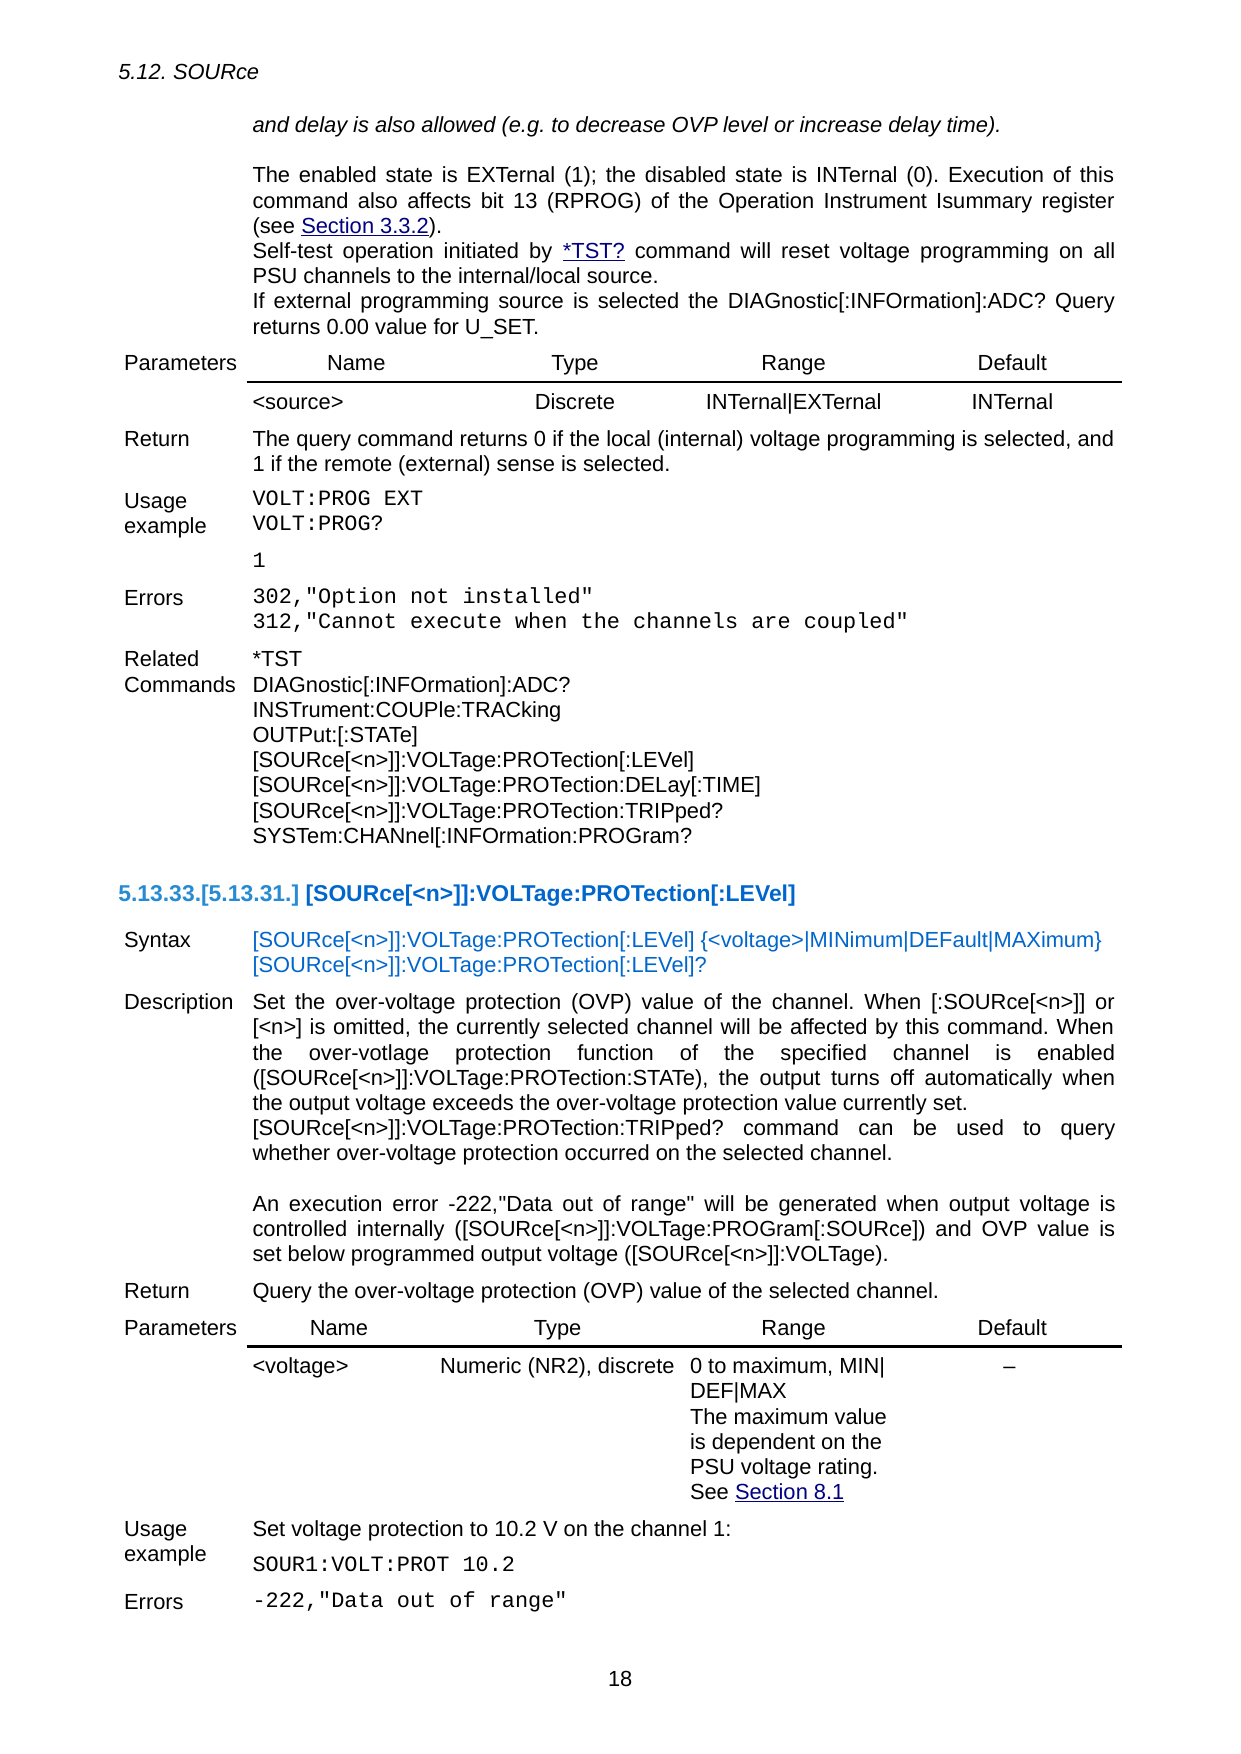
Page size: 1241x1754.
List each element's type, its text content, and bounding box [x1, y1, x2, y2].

table_cell <source> [247, 383, 465, 420]
table_cell Query the over-voltage protection (OVP) value of the selected channel. [247, 1272, 1122, 1309]
table_cell Usage example [118, 1510, 247, 1583]
table_cell Default [903, 345, 1122, 381]
table_cell *TST DIAGnostic[:INFOrmation]:ADC? INSTrument:COUPle:TRACking OUTPut:[:STATe] [SOURce[<n>]]:VOLTage:PROTection[:LEVel] [SOURce[<n>]]:VOLTage:PROTection:DELay[:TIME] [SOURce[<n>]]:VOLTage:PROTection:TRIPped? SYSTem:CHANnel[:INFOrmation:PROGram? [247, 641, 1122, 854]
table_cell Parameters [118, 345, 247, 420]
table_cell VOLT:PROG EXT VOLT:PROG? 1 [247, 482, 1122, 579]
table_cell Return [118, 1272, 247, 1309]
table_cell Name [247, 1309, 431, 1345]
table_cell Name [247, 345, 465, 381]
table_cell -222,"Data out of range" [247, 1583, 1122, 1620]
table_cell Set the over-voltage protection (OVP) value of the channel. When [:SOURce[<n>]] or [<n>] is omitted, the currently selected channel will be affected by this command. When the over-votlage protection function of the specified channel is enabled ([SOURce[<n>]]:VOLTage:PROTection:STATe), the output turns off automatically when the output voltage exceeds the over-voltage protection value currently set. [SOURce[<n>]]:VOLTage:PROTection:TRIPped? command can be used to query whether over-voltage protection occurred on the selected channel. An execution error -222,"Data out of range" will be generated when output voltage is controlled internally ([SOURce[<n>]]:VOLTage:PROGram[:SOURce]) and OVP value is set below programmed output voltage ([SOURce[<n>]]:VOLTage). [247, 983, 1122, 1272]
table_cell [118, 106, 247, 344]
table_cell and delay is also allowed (e.g. to decrease OVP level or increase delay time). The enabled state is EXTernal (1); the disabled state is INTernal (0). Execution of this command also affects bit 13 (RPROG) of the Operation Instrument Isummary register (see Section 3.3.2). Self-test operation initiated by *TST? command will reset voltage programming on all PSU channels to the internal/local source. If external programming source is selected the DIAGnostic[:INFOrmation]:ADC? Query returns 0.00 value for U_SET. [247, 106, 1122, 344]
table_cell The query command returns 0 if the local (internal) voltage programming is selected, and 1 if the remote (external) sense is selected. [247, 420, 1122, 482]
table_cell Default [903, 1309, 1122, 1345]
table_cell 0 to maximum, MIN|DEF|MAX The maximum value is dependent on the PSU voltage rating. See Section 8.1 [684, 1348, 903, 1510]
table_cell Return [118, 420, 247, 482]
table_cell Range [684, 345, 903, 381]
table_cell <voltage> [247, 1348, 431, 1510]
table_cell Related Commands [118, 641, 247, 854]
table_cell Errors [118, 580, 247, 641]
subtitle [SOURce[<n>]]:VOLTage:PROTection[:LEVel] [118, 880, 1122, 907]
table_cell Errors [118, 1583, 247, 1620]
table_header Syntax [118, 921, 247, 983]
table_cell Numeric (NR2), discrete [431, 1348, 684, 1510]
table_cell 302,"Option not installed" 312,"Cannot execute when the channels are coupled" [247, 580, 1122, 641]
table_header [SOURce[<n>]]:VOLTage:PROTection[:LEVel] {<voltage>|MINimum|DEFault|MAXimum} [SOURce[<n>]]:VOLTage:PROTection[:LEVel]? [247, 921, 1122, 983]
table_cell Discrete [465, 383, 684, 420]
table_cell INTernal|EXTernal [684, 383, 903, 420]
table_cell Description [118, 983, 247, 1272]
table_cell Parameters [118, 1309, 247, 1510]
table_cell Usage example [118, 482, 247, 579]
table_cell – [903, 1348, 1122, 1510]
table_cell Set voltage protection to 10.2 V on the channel 1: SOUR1:VOLT:PROT 10.2 [247, 1510, 1122, 1583]
table_cell Type [431, 1309, 684, 1345]
table_cell INTernal [903, 383, 1122, 420]
table_cell Range [684, 1309, 903, 1345]
table_cell Type [465, 345, 684, 381]
